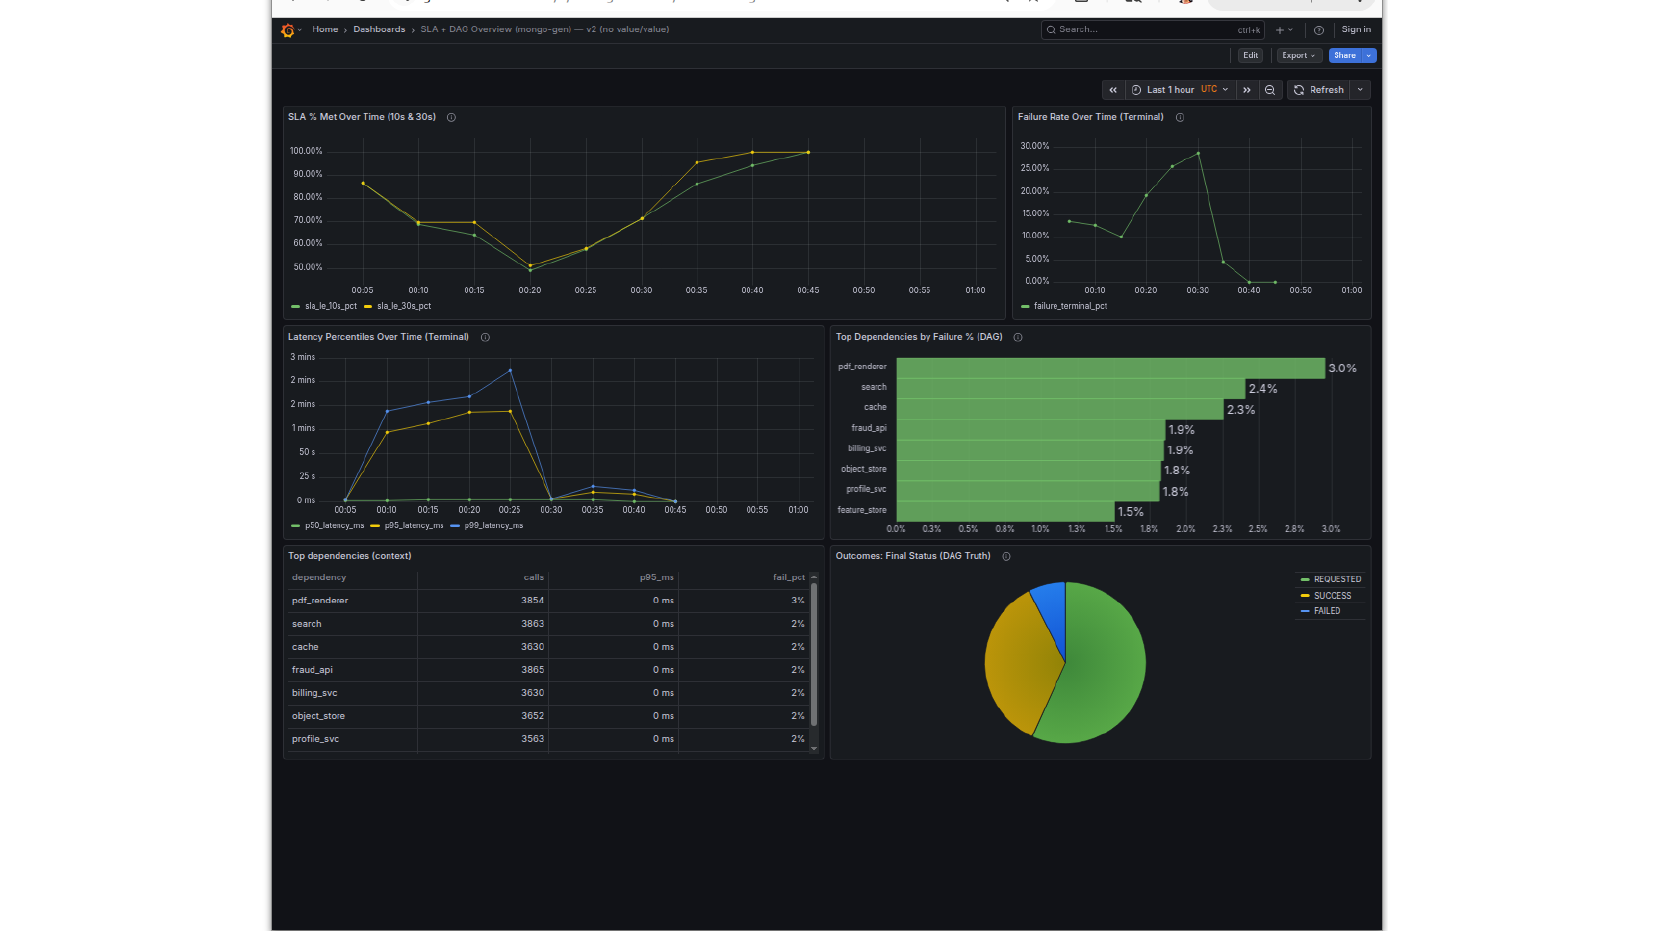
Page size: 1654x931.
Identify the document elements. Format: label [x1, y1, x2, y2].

picture [262, 0, 1388, 931]
